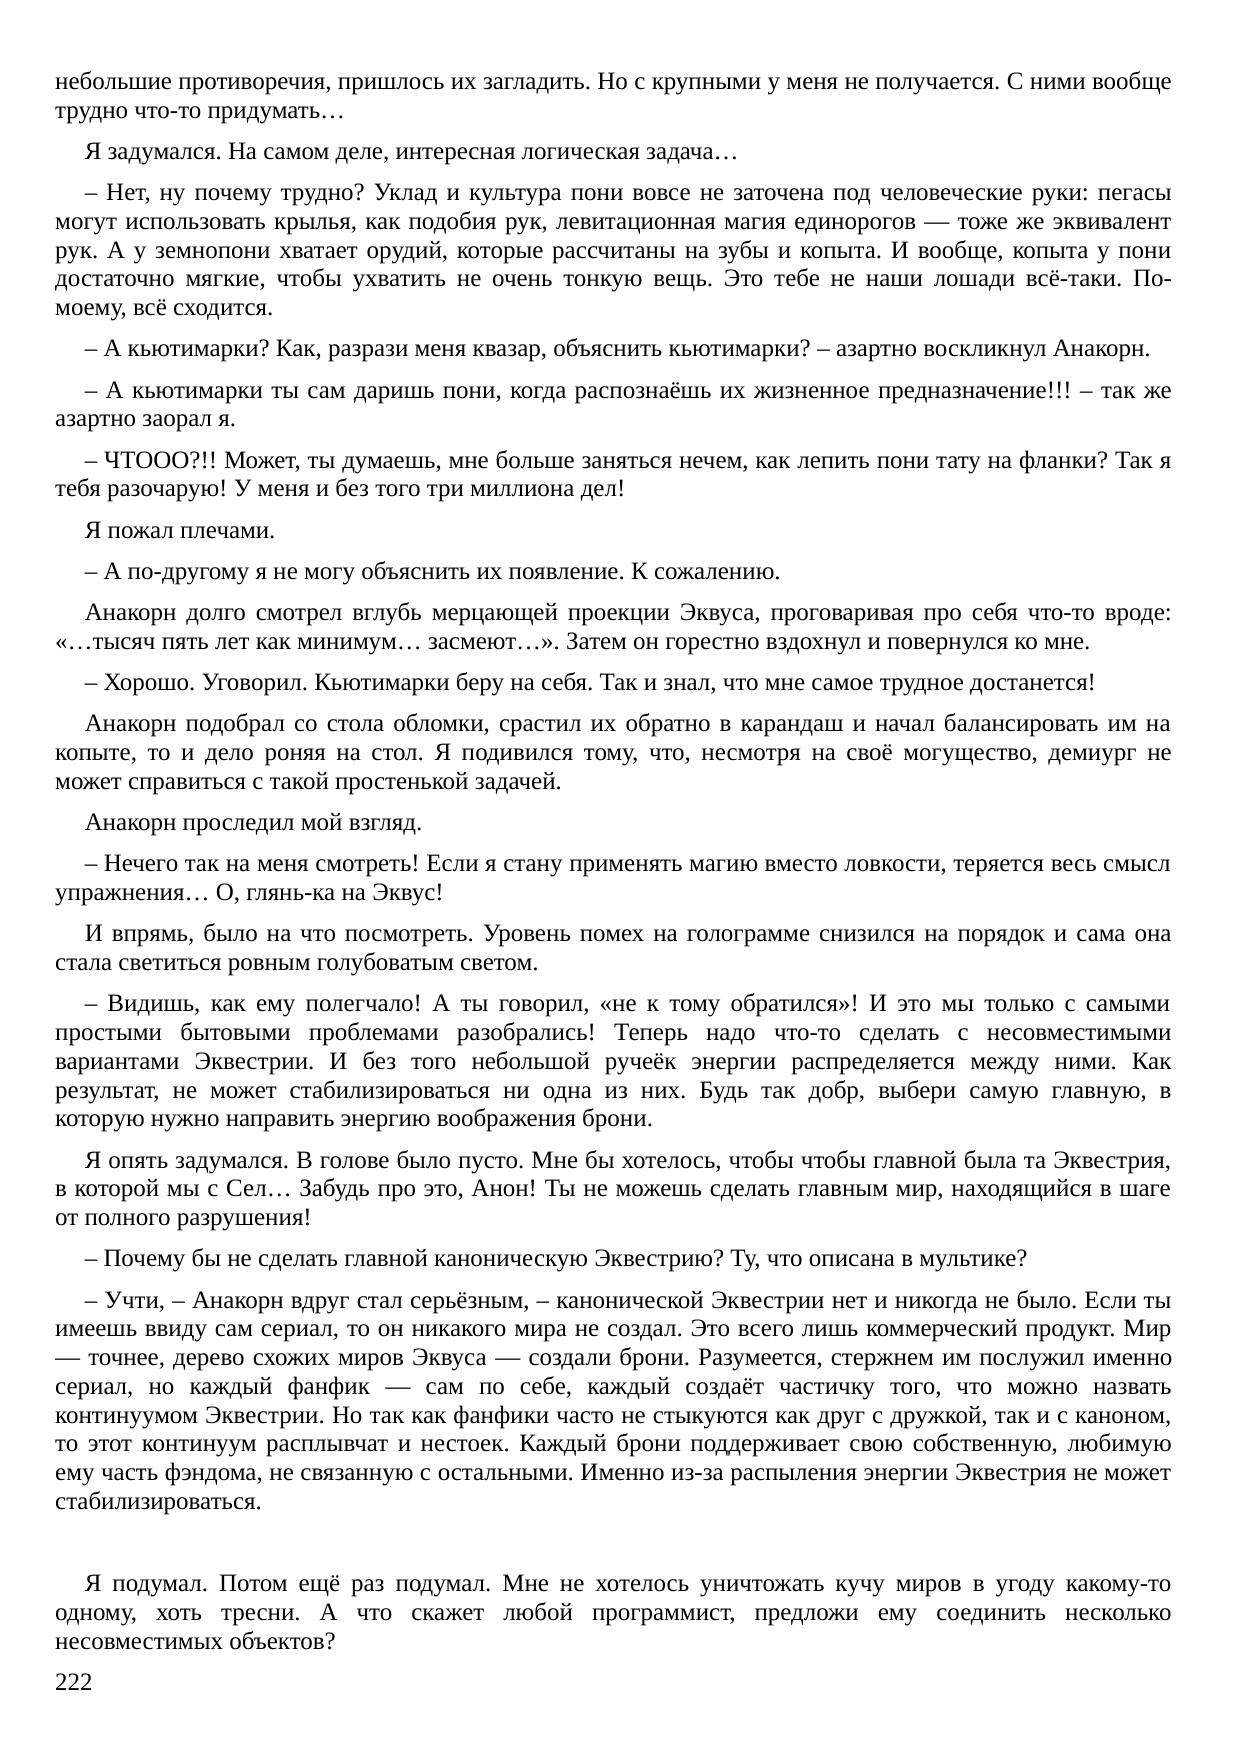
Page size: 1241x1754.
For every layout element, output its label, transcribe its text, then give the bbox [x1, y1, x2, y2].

text – Нечего так на меня смотреть! Если я стану применять магию вместо ловкости, теряется весь смысл упражнения… О, глянь-ка на Эквус! [55, 848, 1173, 906]
text небольшие противоречия, пришлось их загладить. Но с крупными у меня не получается. С ними вообще трудно что-то придумать… [55, 66, 1173, 123]
text – Почему бы не сделать главной каноническую Эквестрию? Ту, что описана в мультике? [55, 1243, 1173, 1272]
text – Нет, ну почему трудно? Уклад и культура пони вовсе не заточена под человеческие руки: пегасы могут использовать крылья, как подобия рук, левитационная магия единорогов — тоже же эквивалент рук. А у земнопони хватает орудий, которые рассчитаны на зубы и копыта. И вообще, копыта у пони достаточно мягкие, чтобы ухватить не очень тонкую вещь. Это тебе не наши лошади всё-таки. По-моему, всё сходится. [55, 177, 1173, 321]
text Анакорн долго смотрел вглубь мерцающей проекции Эквуса, проговаривая про себя что-то вроде: «…тысяч пять лет как минимум… засмеют…». Затем он горестно вздохнул и повернулся ко мне. [55, 597, 1173, 655]
text И впрямь, было на что посмотреть. Уровень помех на голограмме снизился на порядок и сама она стала светиться ровным голубоватым светом. [55, 918, 1173, 976]
text Анакорн подобрал со стола обломки, срастил их обратно в карандаш и начал балансировать им на копыте, то и дело роняя на стол. Я подивился тому, что, несмотря на своё могущество, демиург не может справиться с такой простенькой задачей. [55, 708, 1173, 795]
text – А по-другому я не могу объяснить их появление. К сожалению. [55, 556, 1173, 585]
text – Видишь, как ему полегчало! А ты говорил, «не к тому обратился»! И это мы только с самыми простыми бытовыми проблемами разобрались! Теперь надо что-то сделать с несовместимыми вариантами Эквестрии. И без того небольшой ручеёк энергии распределяется между ними. Как результат, не может стабилизироваться ни одна из них. Будь так добр, выбери самую главную, в которую нужно направить энергию воображения брони. [55, 988, 1173, 1132]
text Я опять задумался. В голове было пусто. Мне бы хотелось, чтобы чтобы главной была та Эквестрия, в которой мы с Сел… Забудь про это, Анон! Ты не можешь сделать главным мир, находящийся в шаге от полного разрушения! [55, 1145, 1173, 1231]
text – ЧТООО?!! Может, ты думаешь, мне больше заняться нечем, как лепить пони тату на фланки? Так я тебя разочарую! У меня и без того три миллиона дел! [55, 445, 1173, 502]
text – Хорошо. Уговорил. Кьютимарки беру на себя. Так и знал, что мне самое трудное достанется! [55, 667, 1173, 696]
text – Учти, – Анакорн вдруг стал серьёзным, – канонической Эквестрии нет и никогда не было. Если ты имеешь ввиду сам сериал, то он никакого мира не создал. Это всего лишь коммерческий продукт. Мир — точнее, дерево схожих миров Эквуса — создали брони. Разумеется, стержнем им послужил именно сериал, но каждый фанфик — сам по себе, каждый создаёт частичку того, что можно назвать континуумом Эквестрии. Но так как фанфики часто не стыкуются как друг с дружкой, так и с каноном, то этот континуум расплывчат и нестоек. Каждый брони поддерживает свою собственную, любимую ему часть фэндома, не связанную с остальными. Именно из-за распыления энергии Эквестрия не может стабилизироваться. [55, 1285, 1173, 1515]
text Анакорн проследил мой взгляд. [55, 807, 1173, 836]
text Я пожал плечами. [55, 515, 1173, 543]
text – А кьютимарки? Как, разрази меня квазар, объяснить кьютимарки? – азартно воскликнул Анакорн. [55, 333, 1173, 362]
text Я задумался. На самом деле, интересная логическая задача… [55, 136, 1173, 165]
text – А кьютимарки ты сам даришь пони, когда распознаёшь их жизненное предназначение!!! – так же азартно заорал я. [55, 375, 1173, 432]
text Я подумал. Потом ещё раз подумал. Мне не хотелось уничтожать кучу миров в угоду какому-то одному, хоть тресни. А что скажет любой программист, предложи ему соединить несколько несовместимых объектов? [55, 1568, 1173, 1655]
